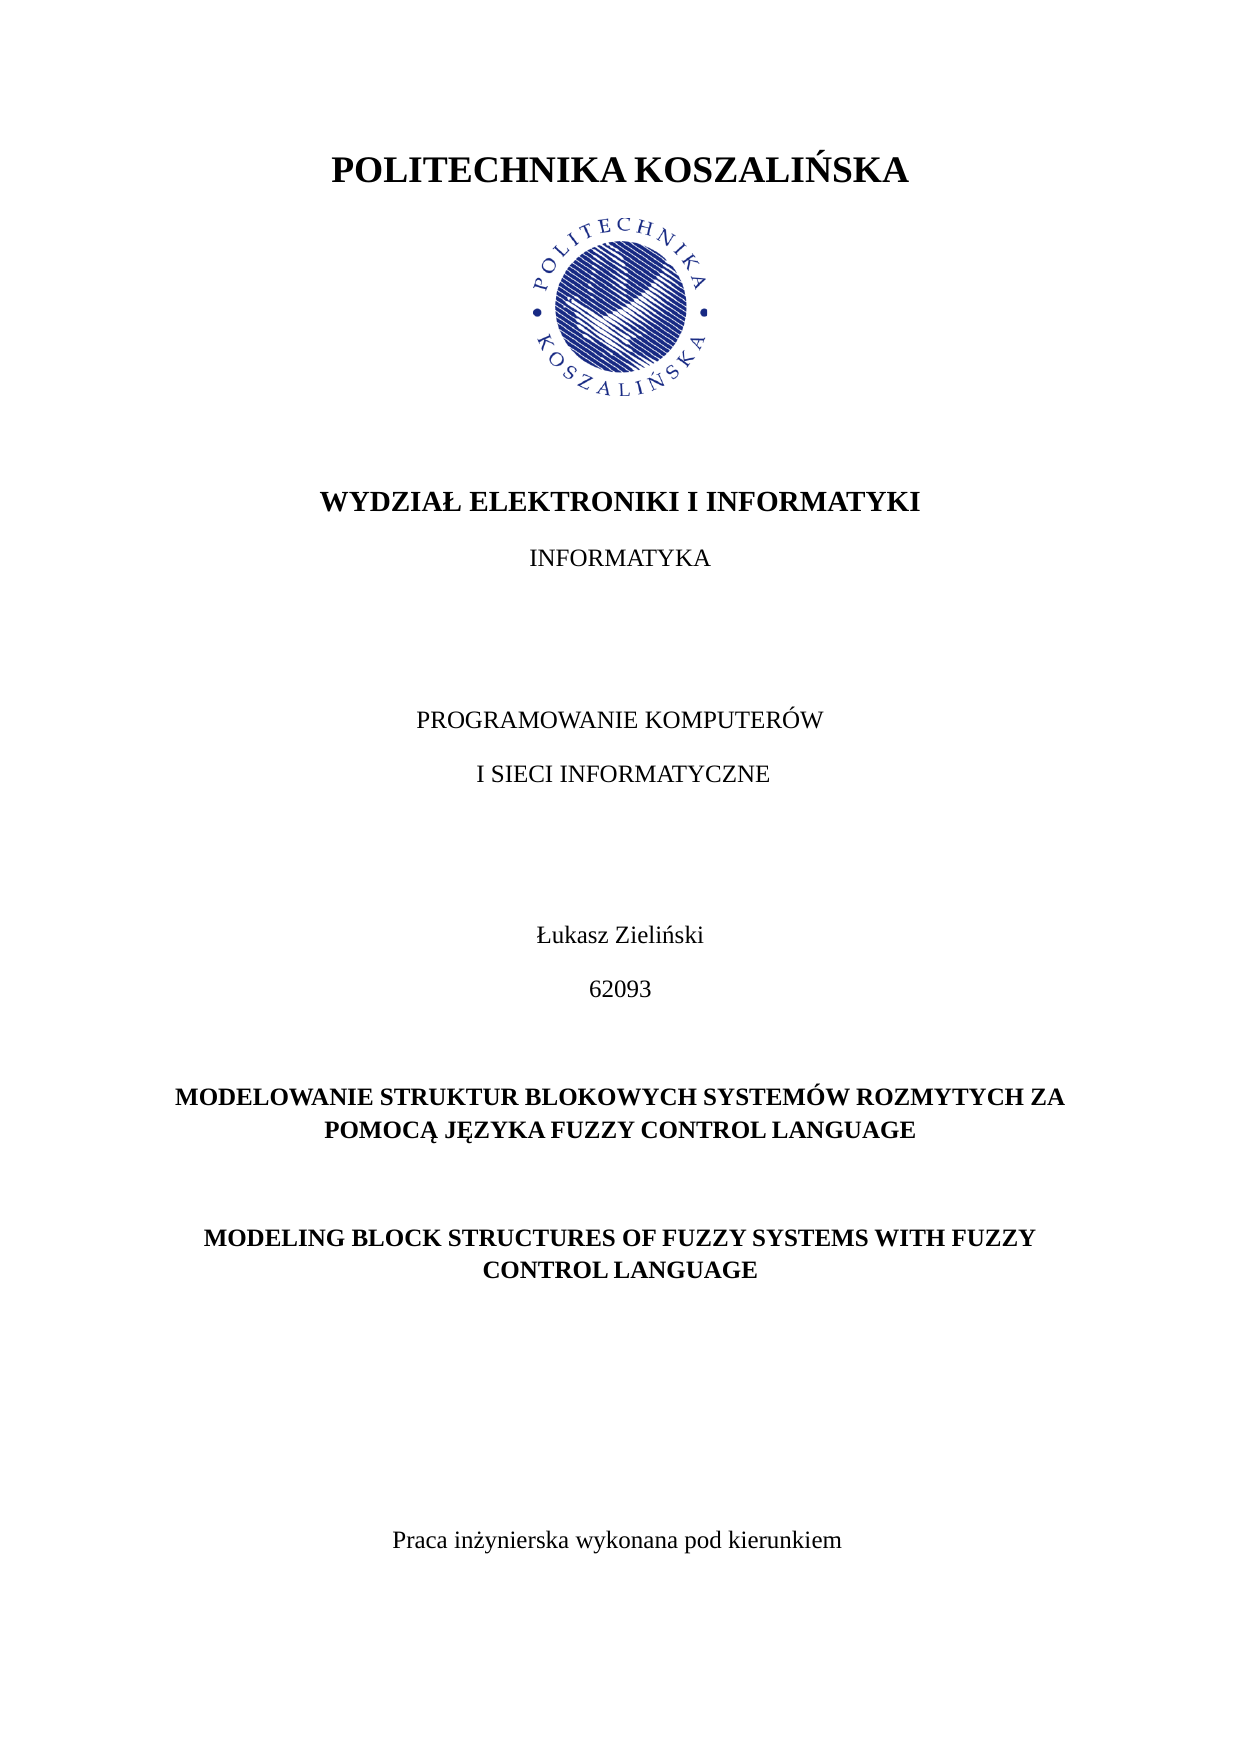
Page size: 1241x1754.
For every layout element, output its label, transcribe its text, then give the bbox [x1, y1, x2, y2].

picture [533, 218, 708, 396]
text MODELING BLOCK STRUCTURES OF FUZZY SYSTEMS WITH FUZZY CONTROL LANGUAGE [148, 1223, 1093, 1284]
text Praca inżynierska wykonana pod kierunkiem [148, 1525, 1093, 1554]
text WYDZIAŁ ELEKTRONIKI I INFORMATYKI [148, 484, 1093, 517]
text INFORMATYKA [148, 543, 1093, 572]
text POLITECHNIKA KOSZALIŃSKA [148, 148, 1093, 191]
text 62093 [148, 974, 1093, 1003]
text I SIECI INFORMATYCZNE [148, 759, 1093, 787]
text PROGRAMOWANIE KOMPUTERÓW [148, 705, 1093, 734]
text MODELOWANIE STRUKTUR BLOKOWYCH SYSTEMÓW ROZMYTYCH ZA POMOCĄ JĘZYKA FUZZY CONTROL LANGUAGE [148, 1082, 1093, 1144]
text Łukasz Zieliński [148, 920, 1093, 949]
